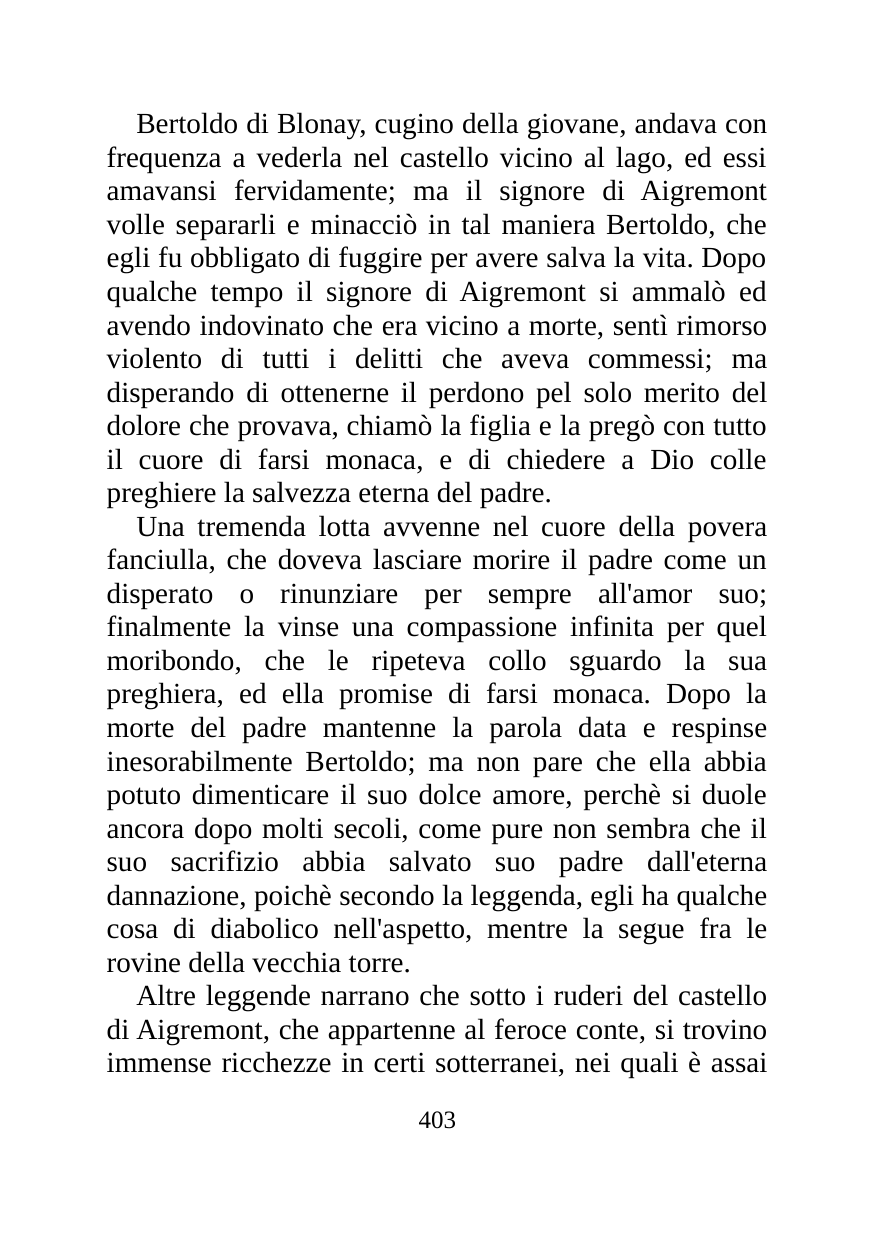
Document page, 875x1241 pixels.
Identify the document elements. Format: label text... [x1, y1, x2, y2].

text Una tremenda lotta avvenne nel cuore della povera fanciulla, che doveva lasciare morire il padre come un disperato o rinunziare per sempre all'amor suo; finalmente la vinse una compassione infinita per quel moribondo, che le ripeteva collo sguardo la sua preghiera, ed ella promise di farsi monaca. Dopo la morte del padre mantenne la parola data e respinse inesorabilmente Bertoldo; ma non pare che ella abbia potuto dimenticare il suo dolce amore, perchè si duole ancora dopo molti secoli, come pure non sembra che il suo sacrifizio abbia salvato suo padre dall'eterna dannazione, poichè secondo la leggenda, egli ha qualche cosa di diabolico nell'aspetto, mentre la segue fra le rovine della vecchia torre. [106, 509, 768, 978]
text Bertoldo di Blonay, cugino della giovane, andava con frequenza a vederla nel castello vicino al lago, ed essi amavansi fervidamente; ma il signore di Aigremont volle separarli e minacciò in tal maniera Bertoldo, che egli fu obbligato di fuggire per avere salva la vita. Dopo qualche tempo il signore di Aigremont si ammalò ed avendo indovinato che era vicino a morte, sentì rimorso violento di tutti i delitti che aveva commessi; ma disperando di ottenerne il perdono pel solo merito del dolore che provava, chiamò la figlia e la pregò con tutto il cuore di farsi monaca, e di chiedere a Dio colle preghiere la salvezza eterna del padre. [106, 106, 768, 509]
text Altre leggende narrano che sotto i ruderi del castello di Aigremont, che appartenne al feroce conte, si trovino immense ricchezze in certi sotterranei, nei quali è assai [106, 978, 768, 1079]
